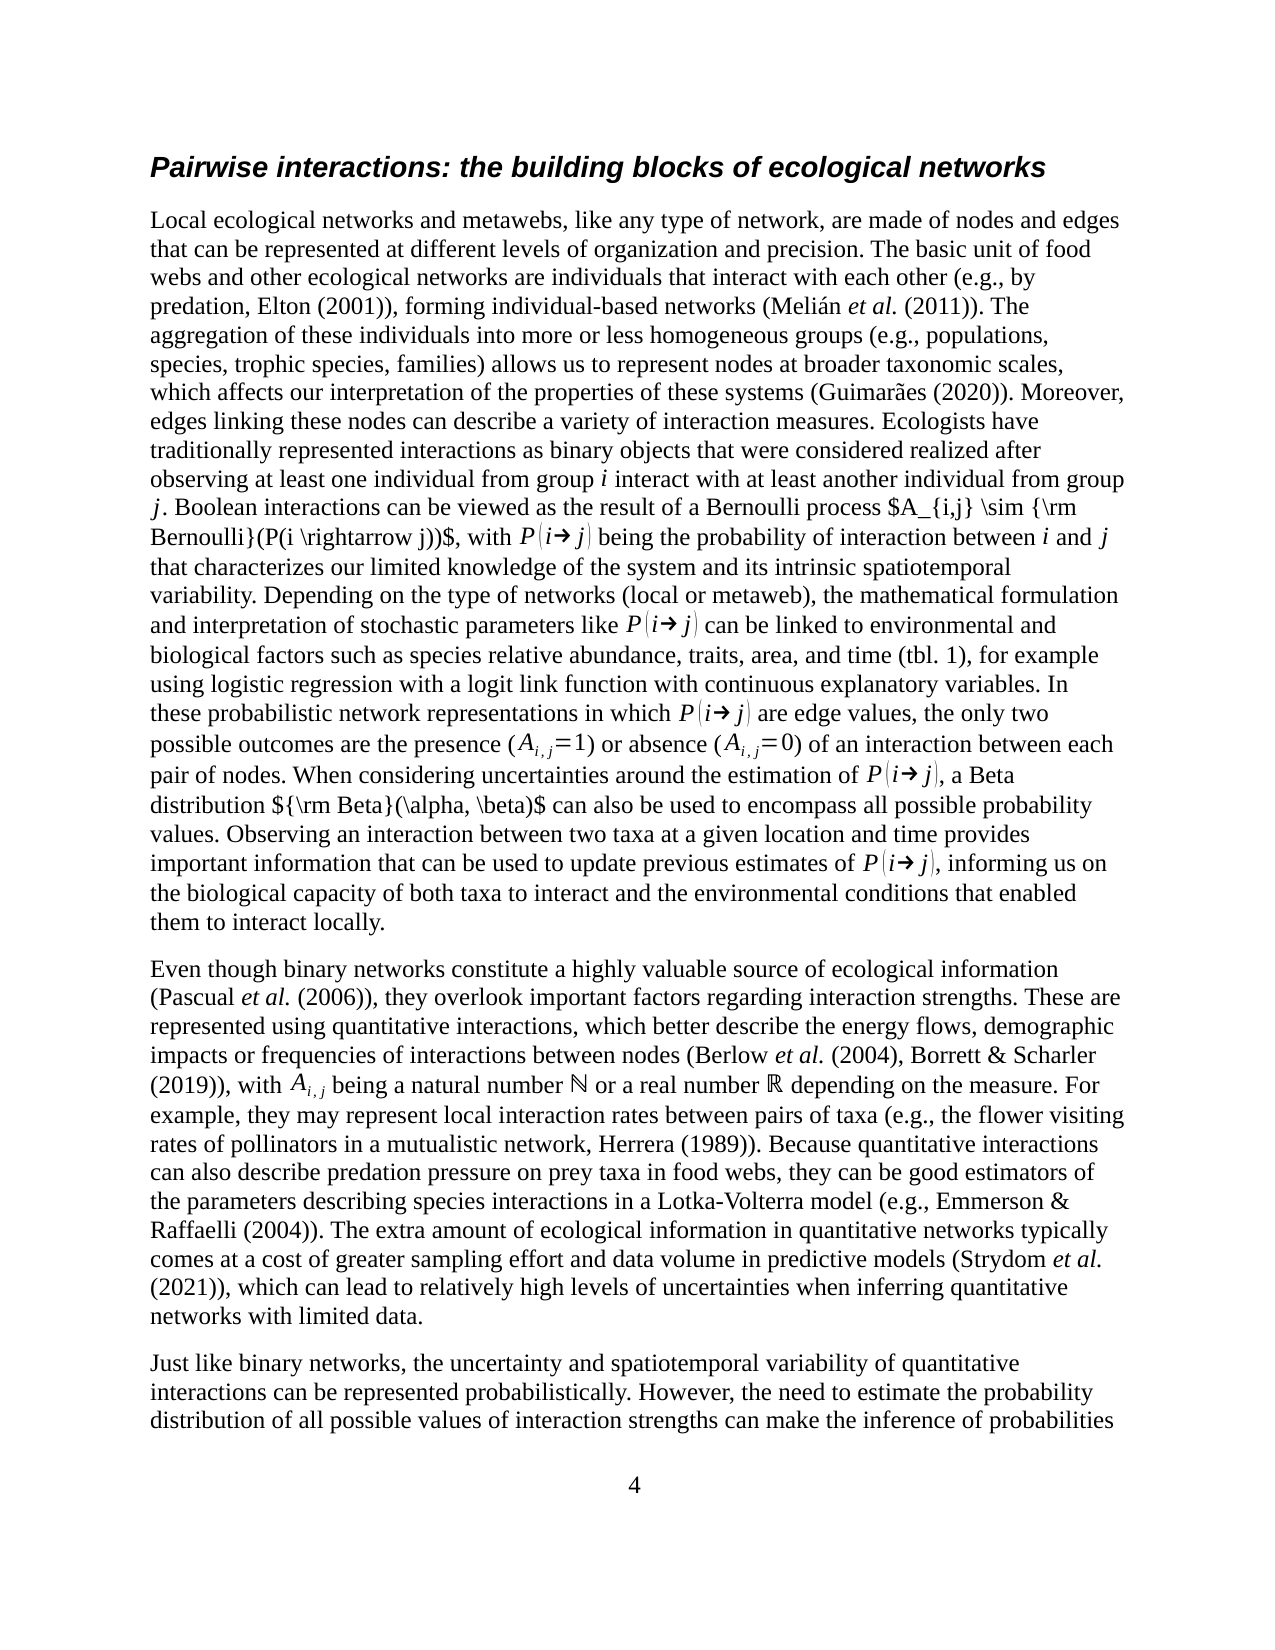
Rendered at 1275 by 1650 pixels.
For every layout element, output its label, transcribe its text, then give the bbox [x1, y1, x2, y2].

subtitle Pairwise interactions: the building blocks of ecological networks [150, 150, 1125, 183]
text Just like binary networks, the uncertainty and spatiotemporal variability of quantitative interactions can be represented probabilistically. However, the need to estimate the probability distribution of all possible values of interaction strengths can make the inference of probabilities [150, 1348, 1125, 1434]
text Local ecological networks and metawebs, like any type of network, are made of nodes and edges that can be represented at different levels of organization and precision. The basic unit of food webs and other ecological networks are individuals that interact with each other (e.g., by predation, Elton (2001)), forming individual-based networks (Melián et al. (2011)). The aggregation of these individuals into more or less homogeneous groups (e.g., populations, species, trophic species, families) allows us to represent nodes at broader taxonomic scales, which affects our interpretation of the properties of these systems (Guimarães (2020)). Moreover, edges linking these nodes can describe a variety of interaction measures. Ecologists have traditionally represented interactions as binary objects that were considered realized after observing at least one individual from group interact with at least another individual from group . Boolean interactions can be viewed as the result of a Bernoulli process $A_{i,j} \sim {\rm Bernoulli}(P(i \rightarrow j))$, with being the probability of interaction between and that characterizes our limited knowledge of the system and its intrinsic spatiotemporal variability. Depending on the type of networks (local or metaweb), the mathematical formulation and interpretation of stochastic parameters like can be linked to environmental and biological factors such as species relative abundance, traits, area, and time (tbl. 1), for example using logistic regression with a logit link function with continuous explanatory variables. In these probabilistic network representations in which are edge values, the only two possible outcomes are the presence () or absence () of an interaction between each pair of nodes. When considering uncertainties around the estimation of , a Beta distribution ${\rm Beta}(\alpha, \beta)$ can also be used to encompass all possible probability values. Observing an interaction between two taxa at a given location and time provides important information that can be used to update previous estimates of , informing us on the biological capacity of both taxa to interact and the environmental conditions that enabled them to interact locally. [150, 205, 1125, 936]
text Even though binary networks constitute a highly valuable source of ecological information (Pascual et al. (2006)), they overlook important factors regarding interaction strengths. These are represented using quantitative interactions, which better describe the energy flows, demographic impacts or frequencies of interactions between nodes (Berlow et al. (2004), Borrett & Scharler (2019)), with being a natural number or a real number depending on the measure. For example, they may represent local interaction rates between pairs of taxa (e.g., the flower visiting rates of pollinators in a mutualistic network, Herrera (1989)). Because quantitative interactions can also describe predation pressure on prey taxa in food webs, they can be good estimators of the parameters describing species interactions in a Lotka-Volterra model (e.g., Emmerson & Raffaelli (2004)). The extra amount of ecological information in quantitative networks typically comes at a cost of greater sampling effort and data volume in predictive models (Strydom et al. (2021)), which can lead to relatively high levels of uncertainties when inferring quantitative networks with limited data. [150, 954, 1125, 1330]
